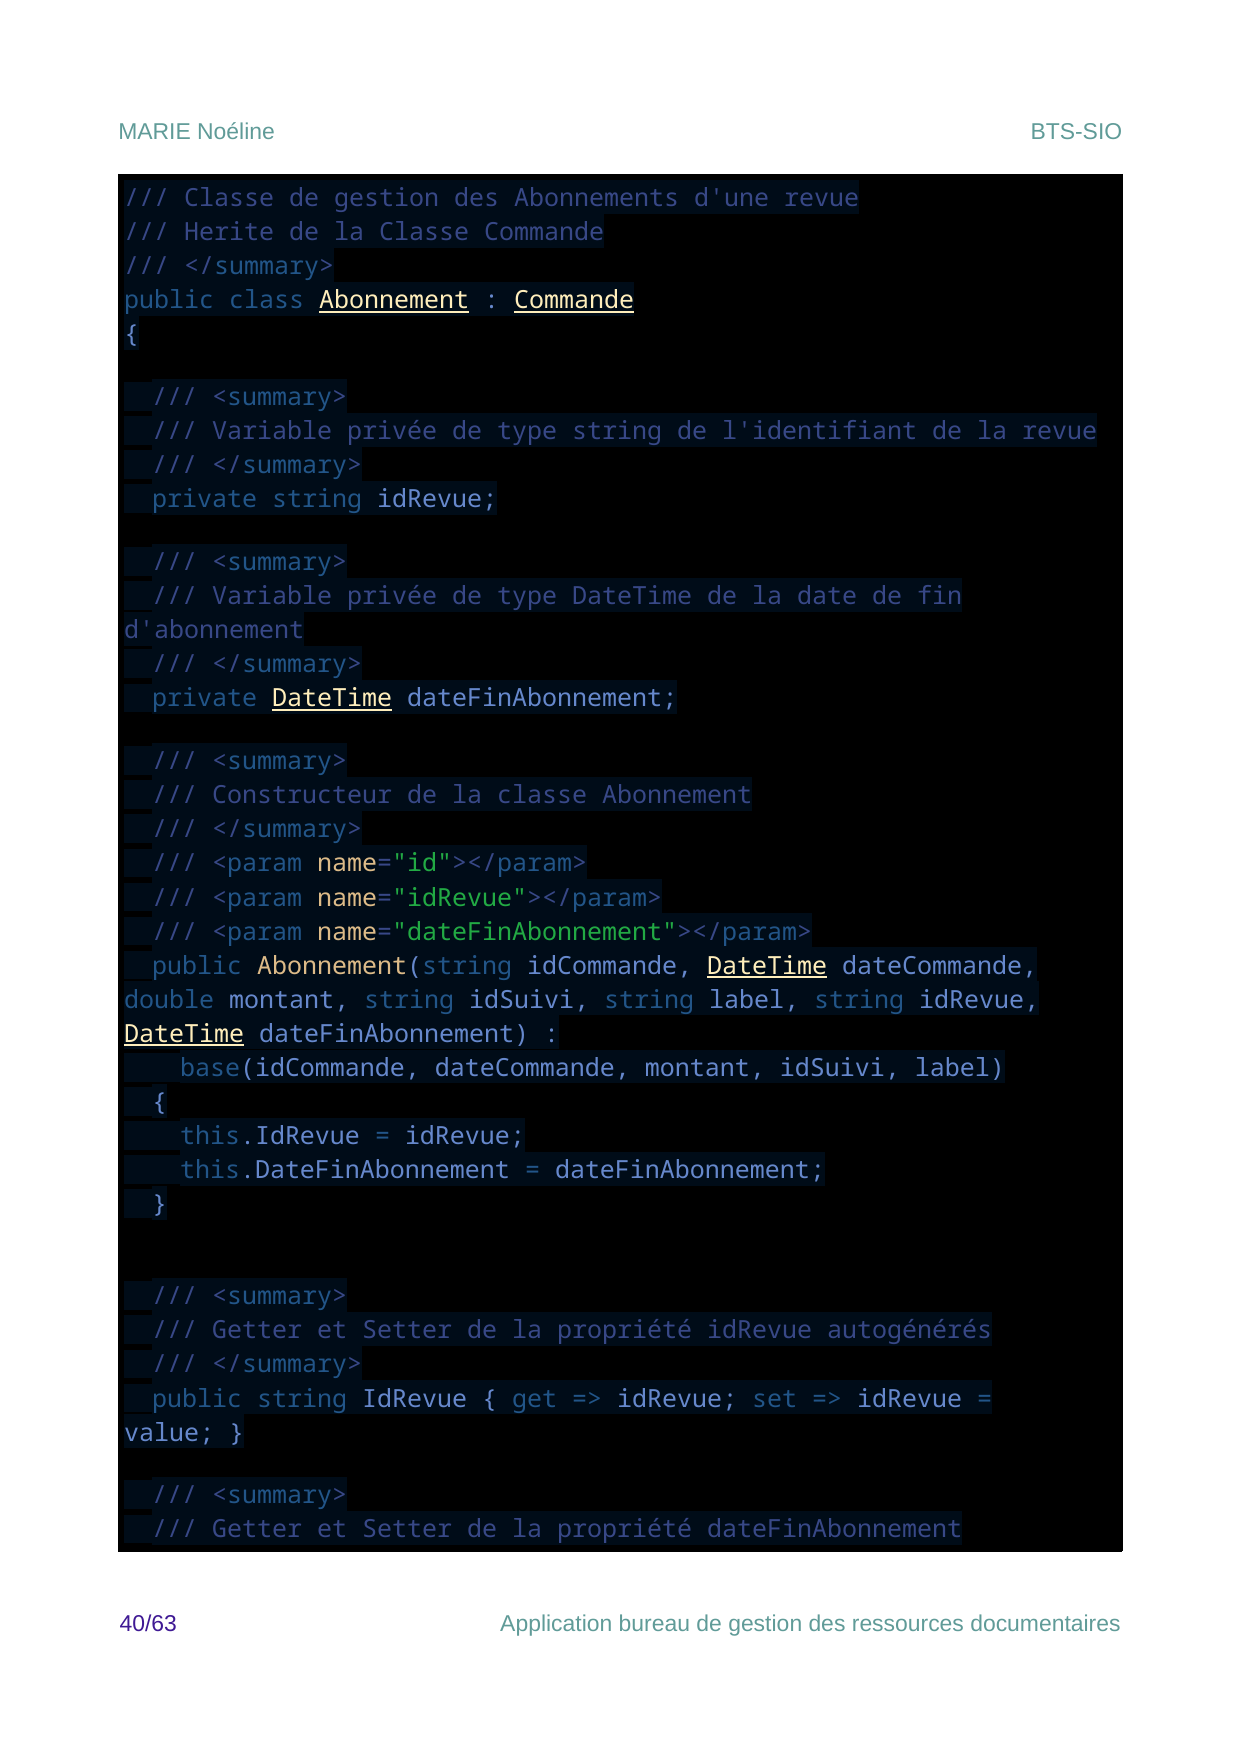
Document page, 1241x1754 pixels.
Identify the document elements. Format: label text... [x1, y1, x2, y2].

table_header /// Classe de gestion des Abonnements d'une revue /// Herite de la Classe Commande /// </summary> public class Abonnement : Commande { /// <summary> /// Variable privée de type string de l'identifiant de la revue /// </summary> private string idRevue; /// <summary> /// Variable privée de type DateTime de la date de fin d'abonnement /// </summary> private DateTime dateFinAbonnement; /// <summary> /// Constructeur de la classe Abonnement /// </summary> /// <param name="id"></param> /// <param name="idRevue"></param> /// <param name="dateFinAbonnement"></param> public Abonnement(string idCommande, DateTime dateCommande, double montant, string idSuivi, string label, string idRevue, DateTime dateFinAbonnement) : base(idCommande, dateCommande, montant, idSuivi, label) { this.IdRevue = idRevue; this.DateFinAbonnement = dateFinAbonnement; } /// <summary> /// Getter et Setter de la propriété idRevue autogénérés /// </summary> public string IdRevue { get => idRevue; set => idRevue = value; } /// <summary> /// Getter et Setter de la propriété dateFinAbonnement [119, 175, 1122, 1551]
